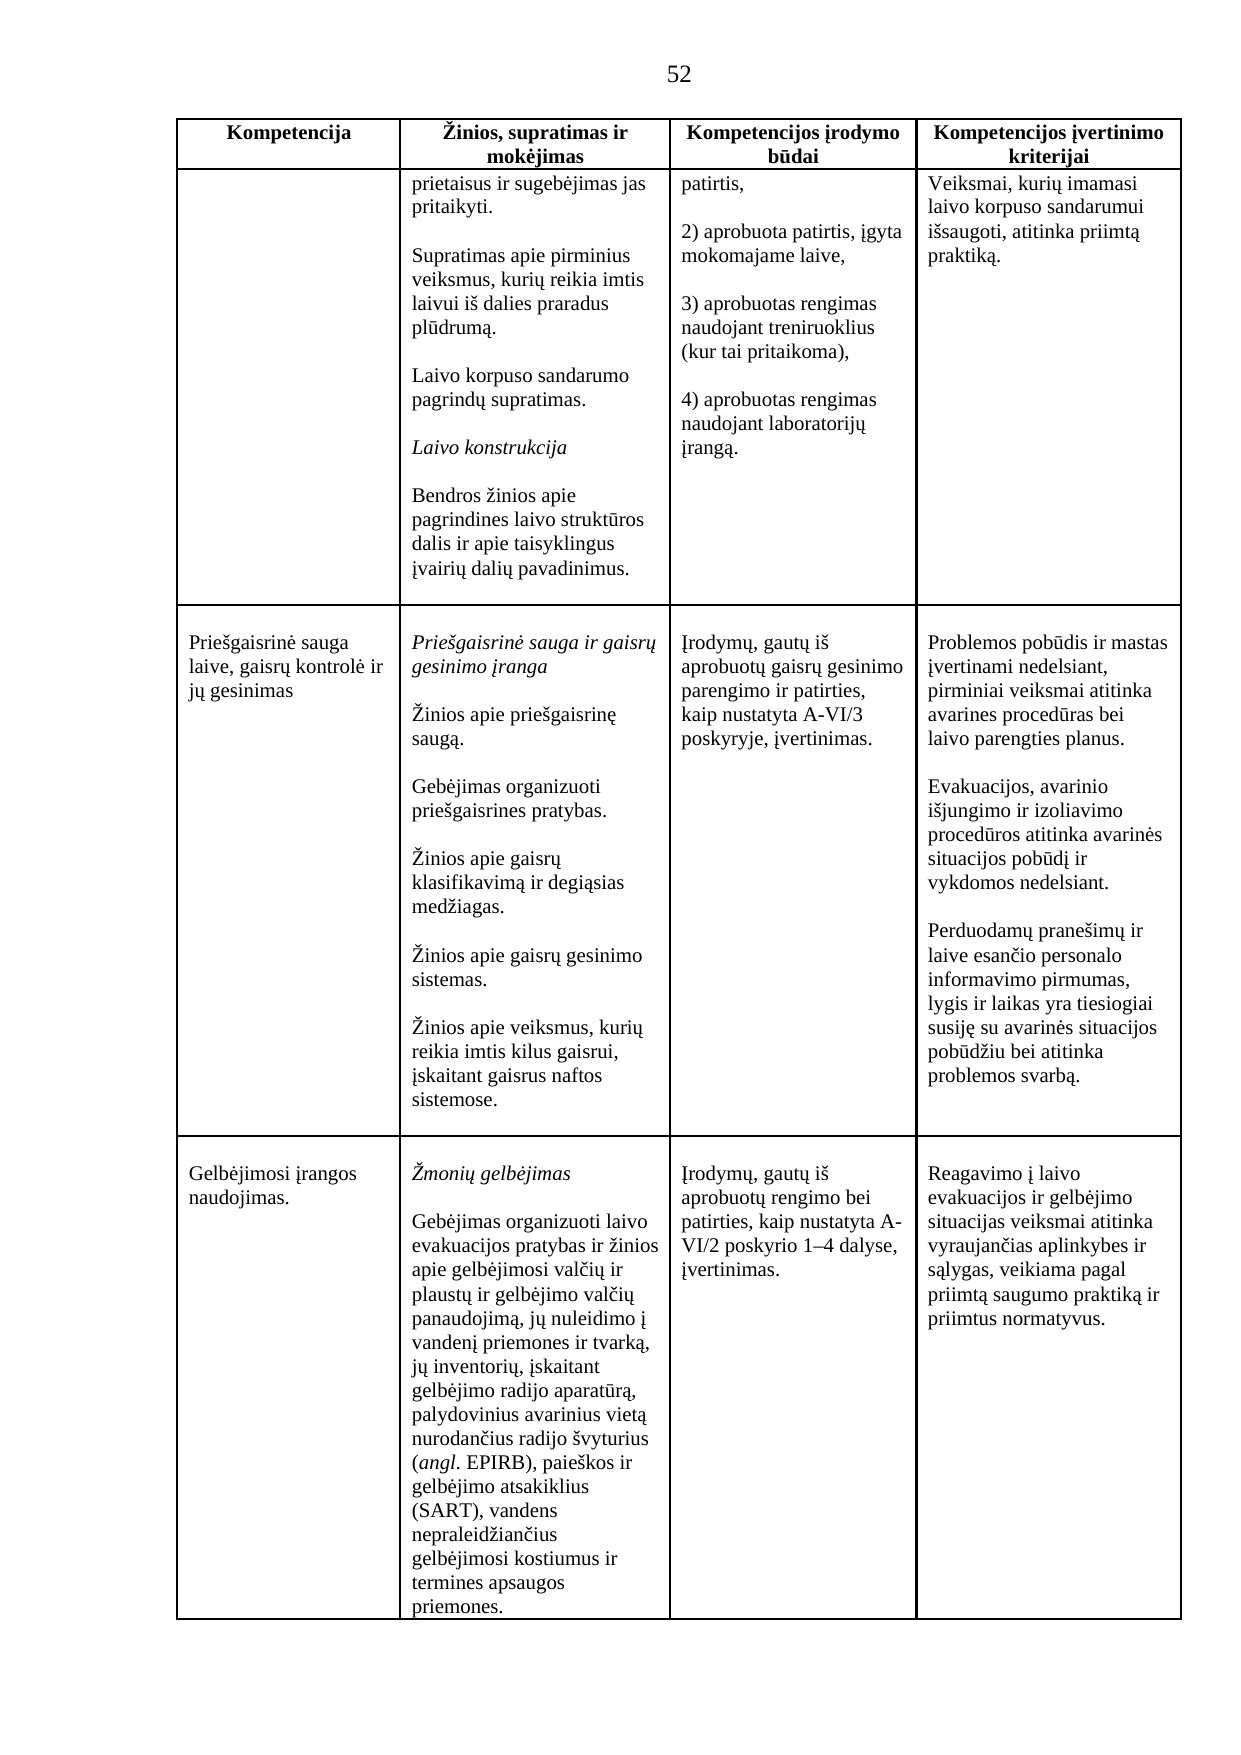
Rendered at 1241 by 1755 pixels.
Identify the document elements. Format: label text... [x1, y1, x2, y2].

table_header Žinios, supratimas ir mokėjimas [401, 120, 669, 168]
table_header Kompetencija [178, 120, 399, 168]
table_cell Įrodymų, gautų iš aprobuotų rengimo bei patirties, kaip nustatyta A-VI/2 poskyrio 1–4 dalyse, įvertinimas. [671, 1137, 915, 1618]
table_cell Reagavimo į laivo evakuacijos ir gelbėjimo situacijas veiksmai atitinka vyraujančias aplinkybes ir sąlygas, veikiama pagal priimtą saugumo praktiką ir priimtus normatyvus. [918, 1137, 1180, 1618]
table_header Kompetencijos įrodymo būdai [671, 120, 915, 168]
table_cell patirtis, 2) aprobuota patirtis, įgyta mokomajame laive, 3) aprobuotas rengimas naudojant treniruoklius (kur tai pritaikoma), 4) aprobuotas rengimas naudojant laboratorijų įrangą. [671, 170, 915, 603]
table_cell Gelbėjimosi įrangos naudojimas. [178, 1137, 399, 1618]
table_cell Žmonių gelbėjimas Gebėjimas organizuoti laivo evakuacijos pratybas ir žinios apie gelbėjimosi valčių ir plaustų ir gelbėjimo valčių panaudojimą, jų nuleidimo į vandenį priemones ir tvarką, jų inventorių, įskaitant gelbėjimo radijo aparatūrą, palydovinius avarinius vietą nurodančius radijo švyturius (angl. EPIRB), paieškos ir gelbėjimo atsakiklius (SART), vandens nepraleidžiančius gelbėjimosi kostiumus ir termines apsaugos priemones. [401, 1137, 669, 1618]
table_cell Veiksmai, kurių imamasi laivo korpuso sandarumui išsaugoti, atitinka priimtą praktiką. [918, 170, 1180, 603]
table_cell Priešgaisrinė sauga laive, gaisrų kontrolė ir jų gesinimas [178, 606, 399, 1135]
table_cell Įrodymų, gautų iš aprobuotų gaisrų gesinimo parengimo ir patirties, kaip nustatyta A-VI/3 poskyryje, įvertinimas. [671, 606, 915, 1135]
table_cell [178, 170, 399, 603]
table_cell prietaisus ir sugebėjimas jas pritaikyti. Supratimas apie pirminius veiksmus, kurių reikia imtis laivui iš dalies praradus plūdrumą. Laivo korpuso sandarumo pagrindų supratimas. Laivo konstrukcija Bendros žinios apie pagrindines laivo struktūros dalis ir apie taisyklingus įvairių dalių pavadinimus. [401, 170, 669, 603]
table_header Kompetencijos įvertinimo kriterijai [918, 120, 1180, 168]
table_cell Priešgaisrinė sauga ir gaisrų gesinimo įranga Žinios apie priešgaisrinę saugą. Gebėjimas organizuoti priešgaisrines pratybas. Žinios apie gaisrų klasifikavimą ir degiąsias medžiagas. Žinios apie gaisrų gesinimo sistemas. Žinios apie veiksmus, kurių reikia imtis kilus gaisrui, įskaitant gaisrus naftos sistemose. [401, 606, 669, 1135]
table_cell Problemos pobūdis ir mastas įvertinami nedelsiant, pirminiai veiksmai atitinka avarines procedūras bei laivo parengties planus. Evakuacijos, avarinio išjungimo ir izoliavimo procedūros atitinka avarinės situacijos pobūdį ir vykdomos nedelsiant. Perduodamų pranešimų ir laive esančio personalo informavimo pirmumas, lygis ir laikas yra tiesiogiai susiję su avarinės situacijos pobūdžiu bei atitinka problemos svarbą. [918, 606, 1180, 1135]
